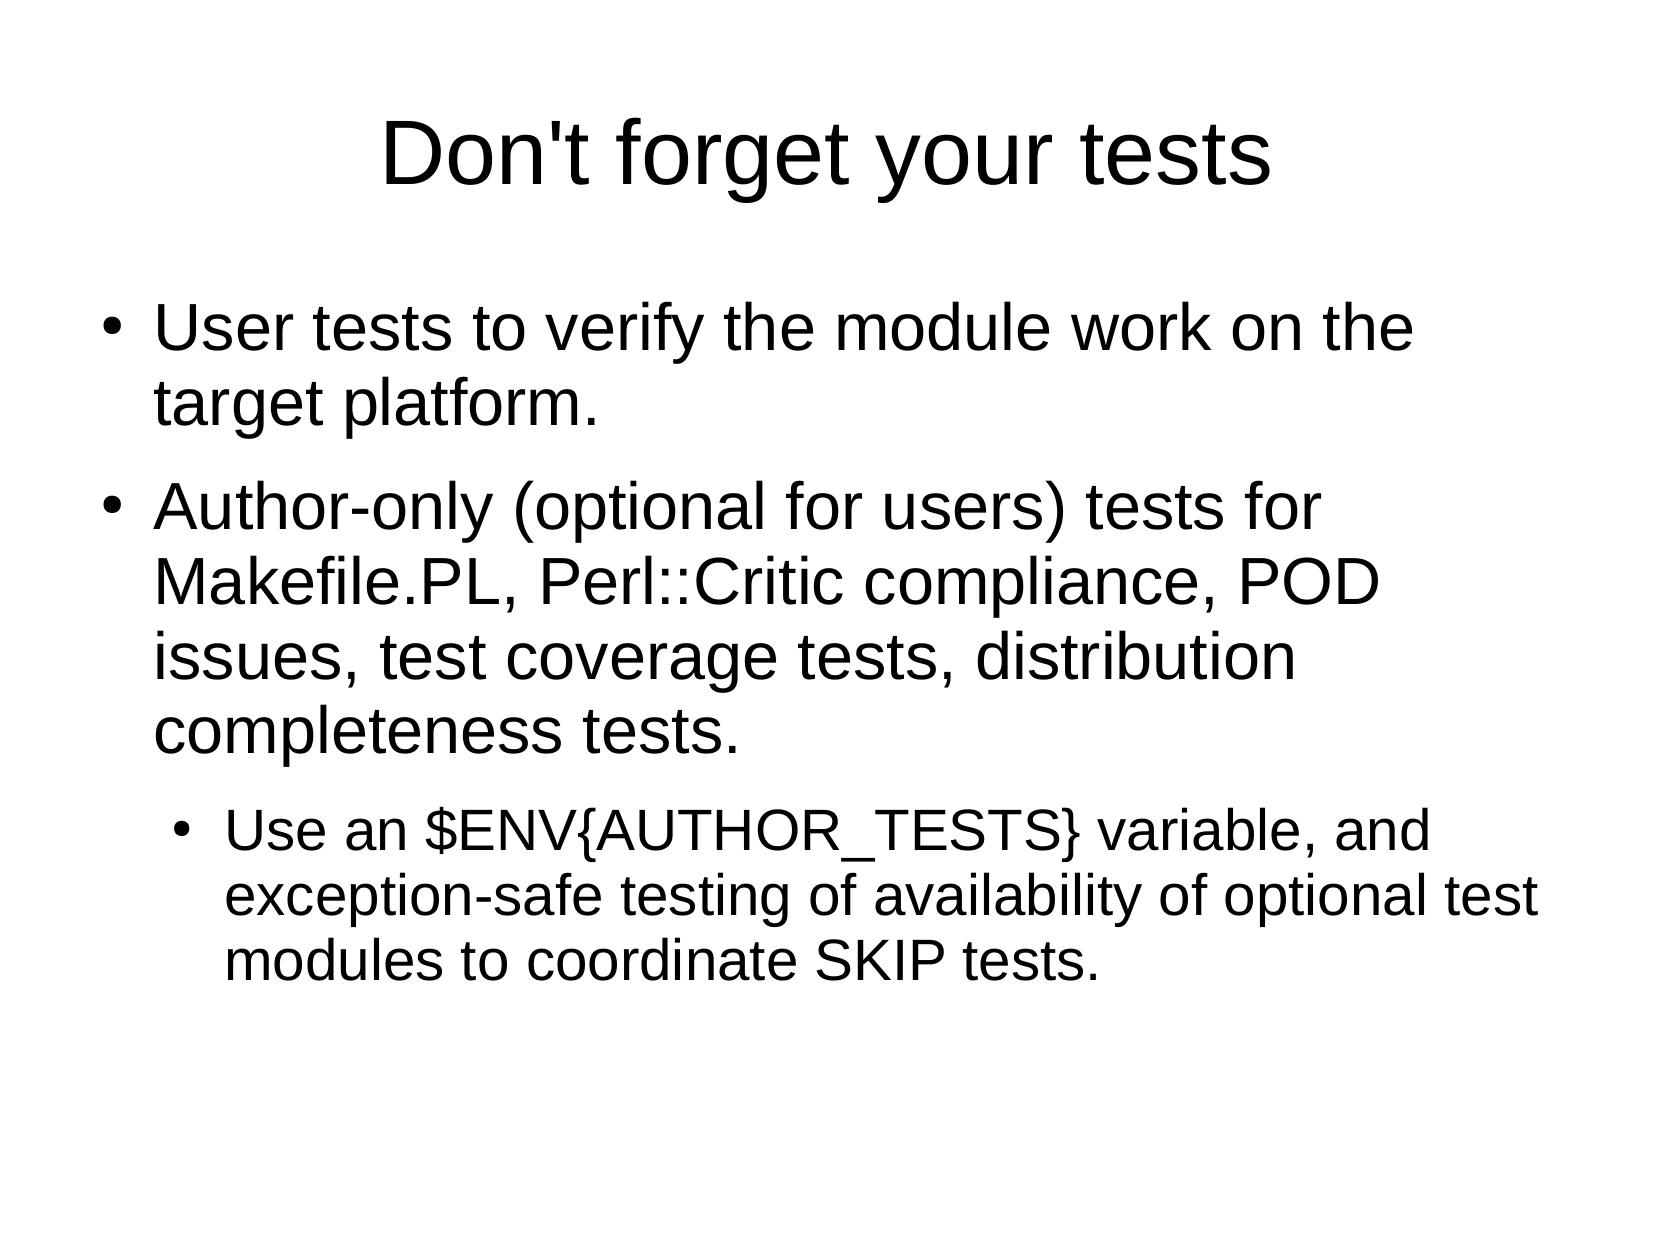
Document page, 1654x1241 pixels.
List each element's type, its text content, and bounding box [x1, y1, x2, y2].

title Don't forget your tests [82, 49, 1571, 257]
list User tests to verify the module work on the target platform. Author-only (optional for users) tests for Makefile.PL, Perl::Critic compliance, POD issues, test coverage tests, distribution completeness tests. Use an $ENV{AUTHOR_TESTS} variable, and exception-safe testing of availability of optional test modules to coordinate SKIP tests. [82, 290, 1571, 1109]
